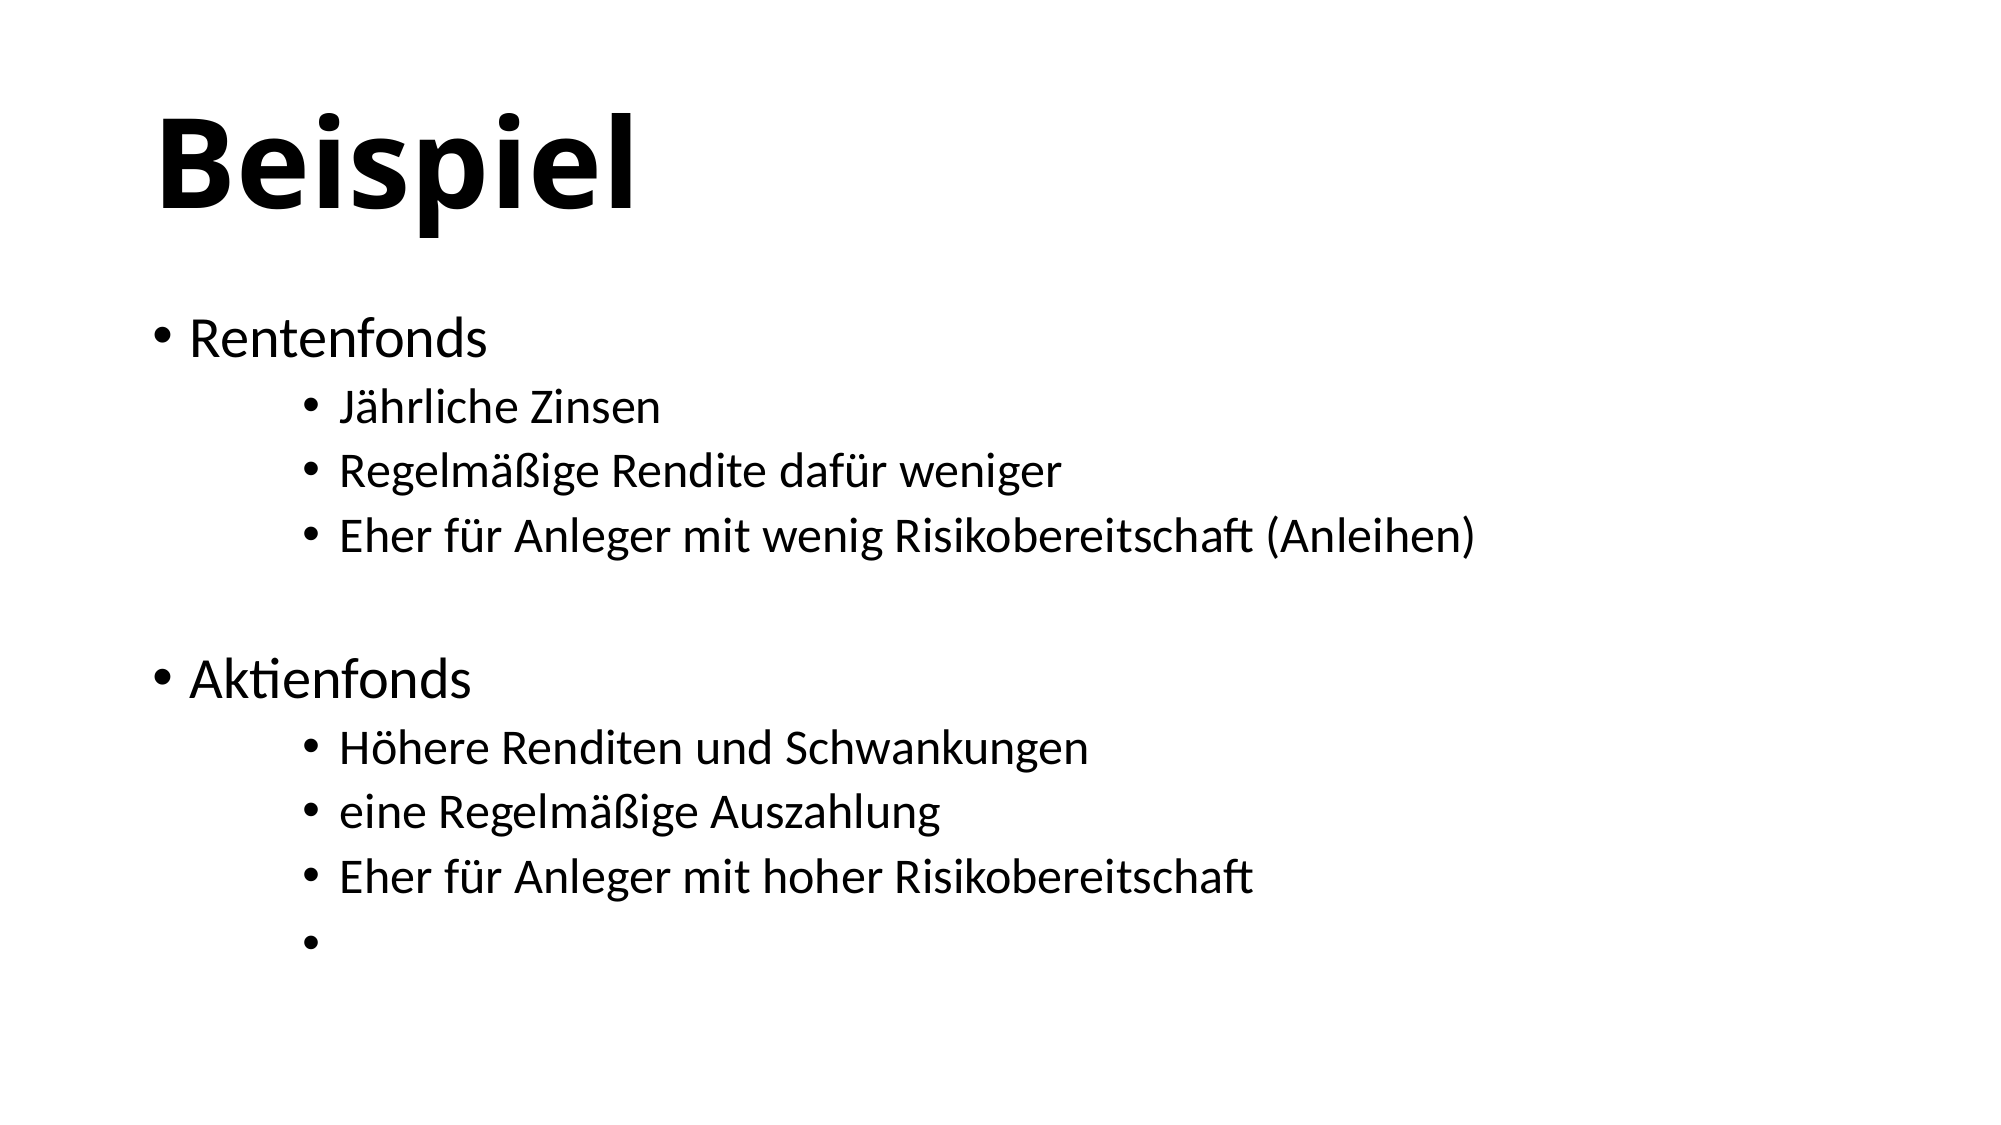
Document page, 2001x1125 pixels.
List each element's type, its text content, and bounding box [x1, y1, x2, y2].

title Beispiel [137, 59, 1863, 278]
list Rentenfonds Jährliche Zinsen Regelmäßige Rendite dafür weniger Eher für Anleger mit wenig Risikobereitschaft (Anleihen) Aktienfonds Höhere Renditen und Schwankungen eine Regelmäßige Auszahlung Eher für Anleger mit hoher Risikobereitschaft [137, 299, 1863, 1014]
